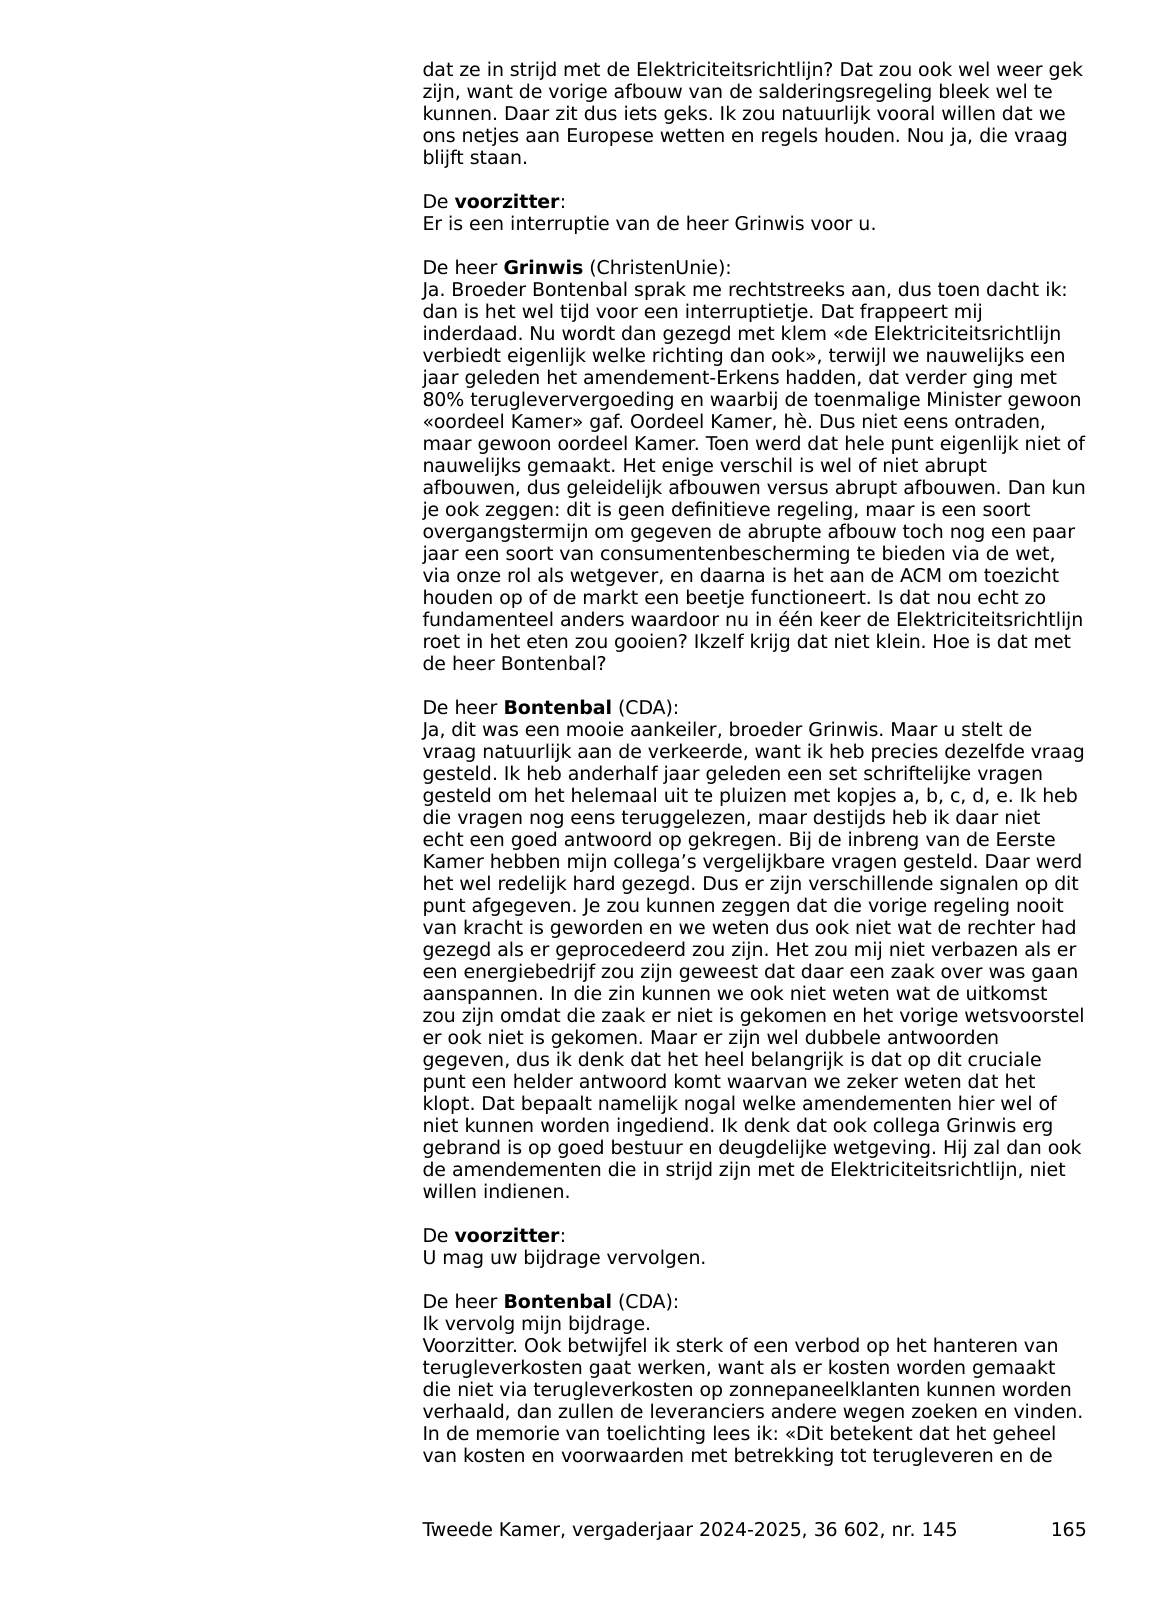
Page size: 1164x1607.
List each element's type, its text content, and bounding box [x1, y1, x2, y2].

text Ja. Broeder Bontenbal sprak me rechtstreeks aan, dus toen dacht ik: dan is het wel tijd voor een interruptietje. Dat frappeert mij inderdaad. Nu wordt dan gezegd met klem «de Elektriciteitsrichtlijn verbiedt eigenlijk welke richting dan ook», terwijl we nauwelijks een jaar geleden het amendement-Erkens hadden, dat verder ging met 80% terugleververgoeding en waarbij de toenmalige Minister gewoon «oordeel Kamer» gaf. Oordeel Kamer, hè. Dus niet eens ontraden, maar gewoon oordeel Kamer. Toen werd dat hele punt eigenlijk niet of nauwelijks gemaakt. Het enige verschil is wel of niet abrupt afbouwen, dus geleidelijk afbouwen versus abrupt afbouwen. Dan kun je ook zeggen: dit is geen definitieve regeling, maar is een soort overgangstermijn om gegeven de abrupte afbouw toch nog een paar jaar een soort van consumentenbescherming te bieden via de wet, via onze rol als wetgever, en daarna is het aan de ACM om toezicht houden op of de markt een beetje functioneert. Is dat nou echt zo fundamenteel anders waardoor nu in één keer de Elektriciteitsrichtlijn roet in het eten zou gooien? Ikzelf krijg dat niet klein. Hoe is dat met de heer Bontenbal? [422, 279, 1087, 675]
text Er is een interruptie van de heer Grinwis voor u. [422, 213, 1087, 235]
text De voorzitter: [422, 191, 1087, 213]
text Voorzitter. Ook betwijfel ik sterk of een verbod op het hanteren van terugleverkosten gaat werken, want als er kosten worden gemaakt die niet via terugleverkosten op zonnepaneelklanten kunnen worden verhaald, dan zullen de leveranciers andere wegen zoeken en vinden. In de memorie van toelichting lees ik: «Dit betekent dat het geheel van kosten en voorwaarden met betrekking tot terugleveren en de [422, 1335, 1087, 1467]
text dat ze in strijd met de Elektriciteitsrichtlijn? Dat zou ook wel weer gek zijn, want de vorige afbouw van de salderingsregeling bleek wel te kunnen. Daar zit dus iets geks. Ik zou natuurlijk vooral willen dat we ons netjes aan Europese wetten en regels houden. Nou ja, die vraag blijft staan. [422, 59, 1087, 169]
text De heer Bontenbal (CDA): [422, 697, 1087, 719]
text De heer Bontenbal (CDA): [422, 1291, 1087, 1313]
text Ja, dit was een mooie aankeiler, broeder Grinwis. Maar u stelt de vraag natuurlijk aan de verkeerde, want ik heb precies dezelfde vraag gesteld. Ik heb anderhalf jaar geleden een set schriftelijke vragen gesteld om het helemaal uit te pluizen met kopjes a, b, c, d, e. Ik heb die vragen nog eens teruggelezen, maar destijds heb ik daar niet echt een goed antwoord op gekregen. Bij de inbreng van de Eerste Kamer hebben mijn collega’s vergelijkbare vragen gesteld. Daar werd het wel redelijk hard gezegd. Dus er zijn verschillende signalen op dit punt afgegeven. Je zou kunnen zeggen dat die vorige regeling nooit van kracht is geworden en we weten dus ook niet wat de rechter had gezegd als er geprocedeerd zou zijn. Het zou mij niet verbazen als er een energiebedrijf zou zijn geweest dat daar een zaak over was gaan aanspannen. In die zin kunnen we ook niet weten wat de uitkomst zou zijn omdat die zaak er niet is gekomen en het vorige wetsvoorstel er ook niet is gekomen. Maar er zijn wel dubbele antwoorden gegeven, dus ik denk dat het heel belangrijk is dat op dit cruciale punt een helder antwoord komt waarvan we zeker weten dat het klopt. Dat bepaalt namelijk nogal welke amendementen hier wel of niet kunnen worden ingediend. Ik denk dat ook collega Grinwis erg gebrand is op goed bestuur en deugdelijke wetgeving. Hij zal dan ook de amendementen die in strijd zijn met de Elektriciteitsrichtlijn, niet willen indienen. [422, 719, 1087, 1203]
text U mag uw bijdrage vervolgen. [422, 1247, 1087, 1269]
text De voorzitter: [422, 1225, 1087, 1247]
text De heer Grinwis (ChristenUnie): [422, 257, 1087, 279]
text Ik vervolg mijn bijdrage. [422, 1313, 1087, 1335]
